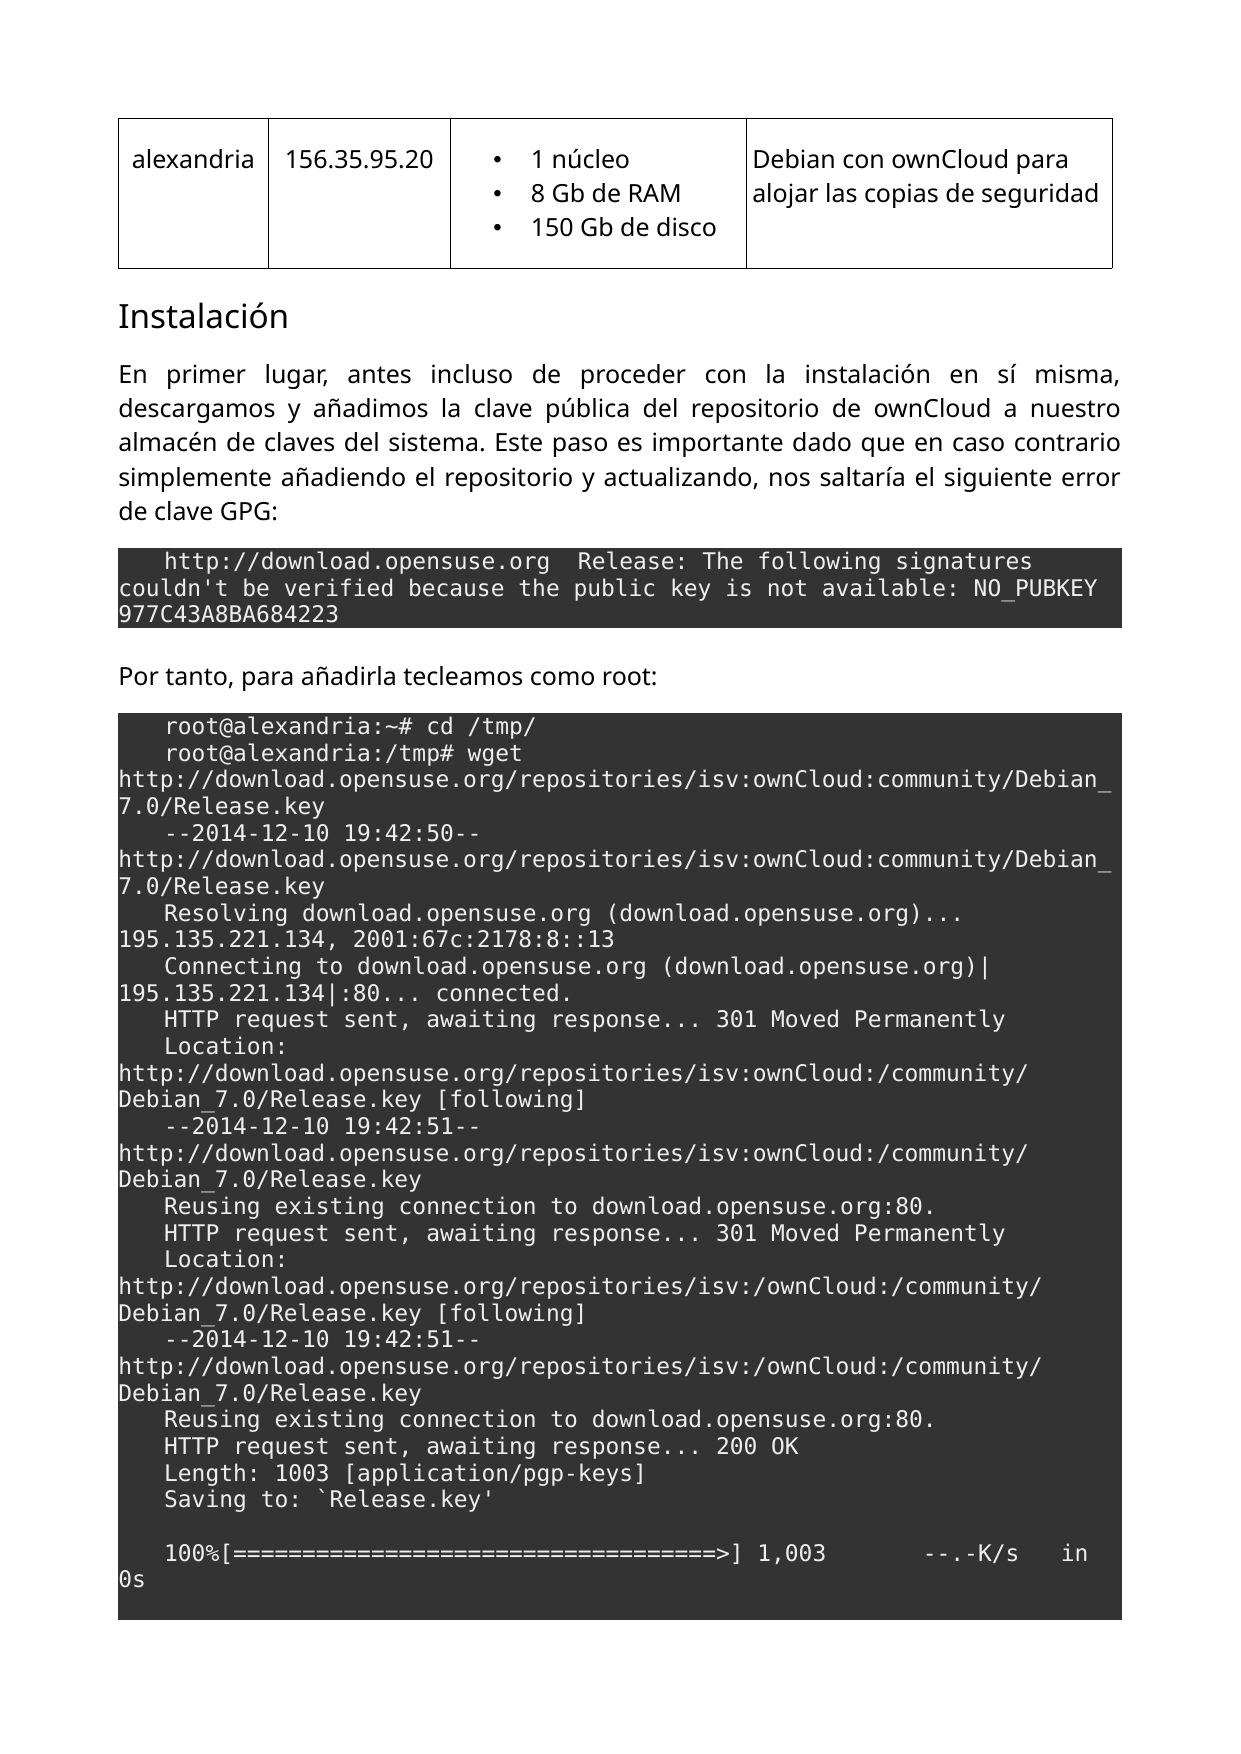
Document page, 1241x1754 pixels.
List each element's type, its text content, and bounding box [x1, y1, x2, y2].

text Reusing existing connection to download.opensuse.org:80. [118, 1407, 1122, 1433]
text http://download.opensuse.org Release: The following signatures couldn't be verified because the public key is not available: NO_PUBKEY 977C43A8BA684223 [118, 548, 1122, 628]
text HTTP request sent, awaiting response... 200 OK [118, 1433, 1122, 1460]
text Reusing existing connection to download.opensuse.org:80. [118, 1193, 1122, 1220]
text root@alexandria:/tmp# wget http://download.opensuse.org/repositories/isv:ownCloud:community/Debian_7.0/Release.key [118, 740, 1122, 820]
table_cell Debian con ownCloud para alojar las copias de seguridad [747, 119, 1112, 268]
text Saving to: `Release.key' [118, 1487, 1122, 1513]
text Length: 1003 [application/pgp-keys] [118, 1460, 1122, 1487]
text 100%[===================================>] 1,003 --.-K/s in 0s [118, 1540, 1122, 1593]
text --2014-12-10 19:42:51-- http://download.opensuse.org/repositories/isv:ownCloud:/community/Debian_7.0/Release.key [118, 1113, 1122, 1193]
table_cell 1 núcleo 8 Gb de RAM 150 Gb de disco [451, 119, 746, 268]
text --2014-12-10 19:42:50-- http://download.opensuse.org/repositories/isv:ownCloud:community/Debian_7.0/Release.key [118, 820, 1122, 900]
text HTTP request sent, awaiting response... 301 Moved Permanently [118, 1007, 1122, 1033]
table_cell 156.35.95.20 [269, 119, 450, 268]
text Location: http://download.opensuse.org/repositories/isv:ownCloud:/community/Debian_7.0/Release.key [following] [118, 1033, 1122, 1113]
text Por tanto, para añadirla tecleamos como root: [118, 658, 1122, 692]
subtitle Instalación [118, 293, 1122, 338]
text HTTP request sent, awaiting response... 301 Moved Permanently [118, 1220, 1122, 1247]
text Resolving download.opensuse.org (download.opensuse.org)... 195.135.221.134, 2001:67c:2178:8::13 [118, 900, 1122, 953]
table_cell alexandria [119, 119, 268, 268]
text --2014-12-10 19:42:51-- http://download.opensuse.org/repositories/isv:/ownCloud:/community/Debian_7.0/Release.key [118, 1327, 1122, 1407]
text Connecting to download.opensuse.org (download.opensuse.org)|195.135.221.134|:80... connected. [118, 953, 1122, 1007]
text En primer lugar, antes incluso de proceder con la instalación en sí misma, descargamos y añadimos la clave pública del repositorio de ownCloud a nuestro almacén de claves del sistema. Este paso es importante dado que en caso contrario simplemente añadiendo el repositorio y actualizando, nos saltaría el siguiente error de clave GPG: [118, 357, 1122, 527]
text Location: http://download.opensuse.org/repositories/isv:/ownCloud:/community/Debian_7.0/Release.key [following] [118, 1247, 1122, 1327]
text root@alexandria:~# cd /tmp/ [118, 713, 1122, 740]
